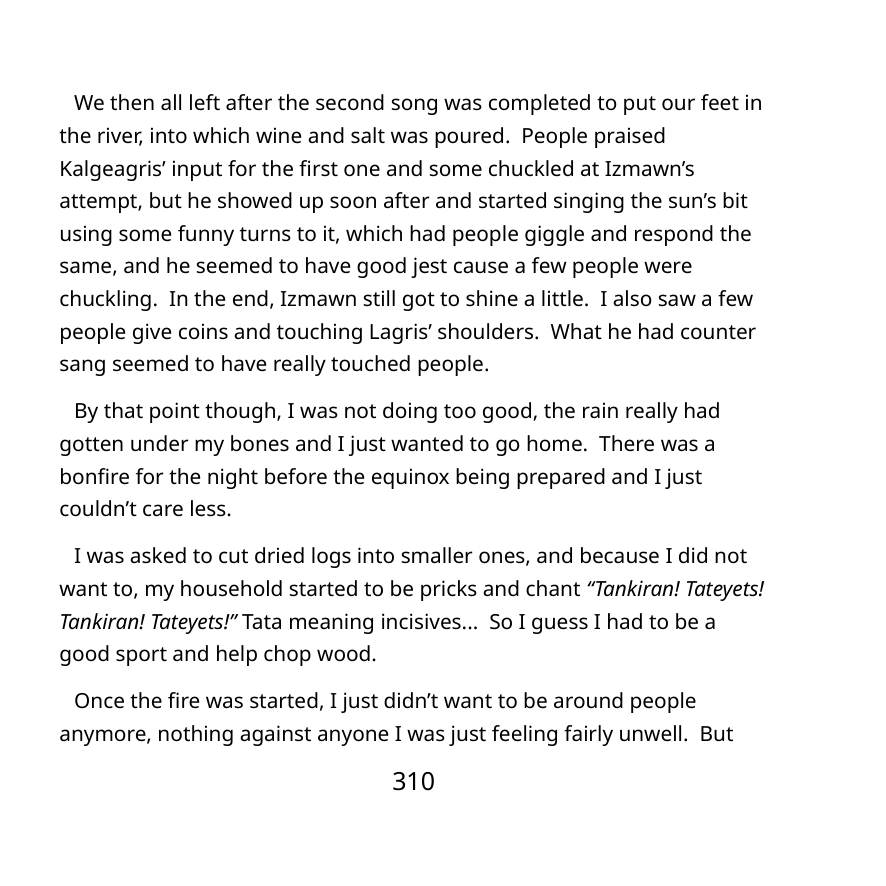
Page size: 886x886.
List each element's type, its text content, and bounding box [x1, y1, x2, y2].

text Once the fire was started, I just didn’t want to be around people anymore, nothing against anyone I was just feeling fairly unwell. But [59, 687, 768, 748]
text By that point though, I was not doing too good, the rain really had gotten under my bones and I just wanted to go home. There was a bonfire for the night before the equinox being prepared and I just couldn’t care less. [59, 397, 768, 523]
text I was asked to cut dried logs into smaller ones, and because I did not want to, my household started to be pricks and chant “Tankiran! Tateyets! Tankiran! Tateyets!” Tata meaning incisives... So I guess I had to be a good sport and help chop wood. [59, 542, 768, 668]
text We then all left after the second song was completed to put our feet in the river, into which wine and salt was poured. People praised Kalgeagris’ input for the first one and some chuckled at Izmawn’s attempt, but he showed up soon after and started singing the sun’s bit using some funny turns to it, which had people giggle and respond the same, and he seemed to have good jest cause a few people were chuckling. In the end, Izmawn still got to shine a little. I also saw a few people give coins and touching Lagris’ shoulders. What he had counter sang seemed to have really touched people. [59, 88, 768, 378]
